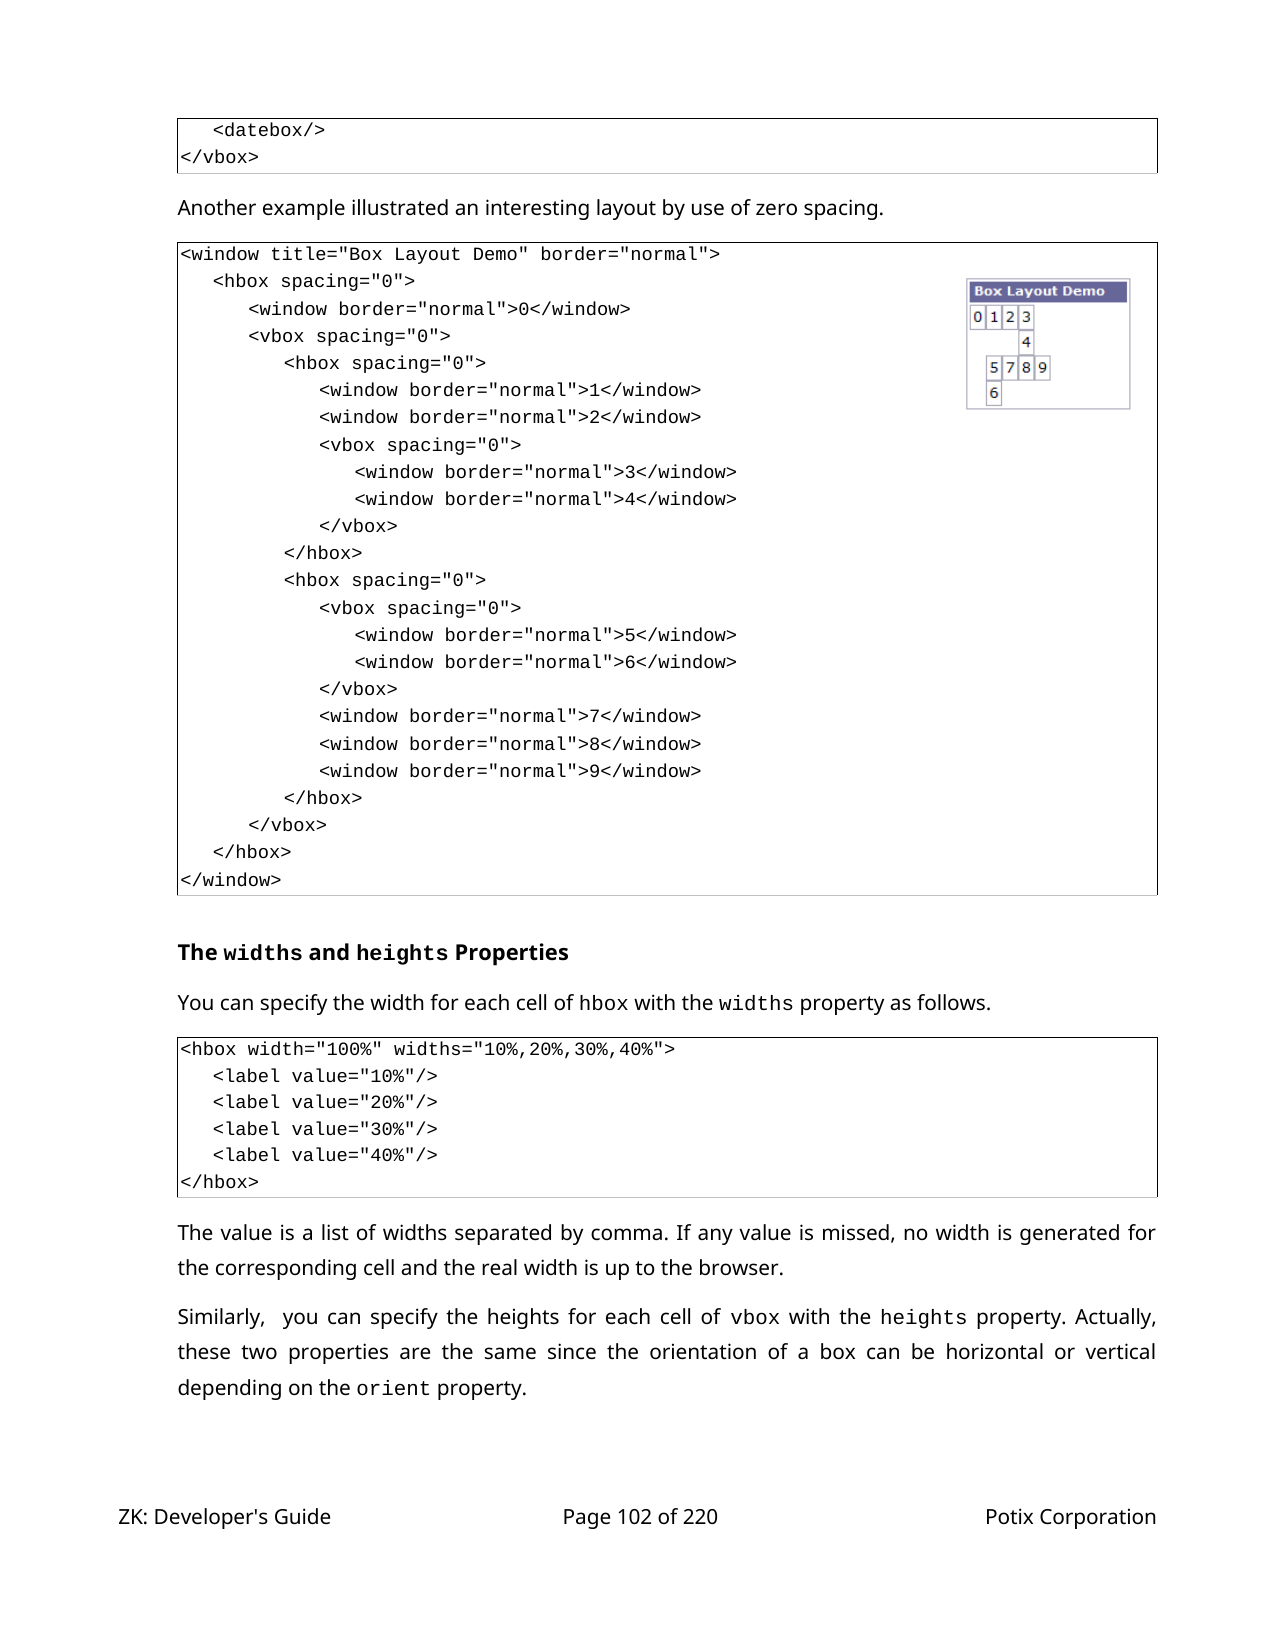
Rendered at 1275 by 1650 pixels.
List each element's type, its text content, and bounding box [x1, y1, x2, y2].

picture [964, 276, 1133, 413]
text [1133, 324, 1157, 348]
text <window border="normal">1</window> [178, 378, 964, 402]
text <datebox/> [178, 119, 1157, 142]
text <window border="normal">3</window> [178, 459, 1157, 484]
text <window border="normal">8</window> [178, 731, 1157, 756]
text <window title="Box Layout Demo" border="normal"> [178, 243, 1157, 266]
text The value is a list of widths separated by comma. If any value is missed, no width is generated for the corresponding cell and the real width is up to the browser. [177, 1218, 1157, 1281]
text </hbox> [178, 840, 1157, 864]
text <window border="normal">4</window> [178, 487, 1157, 511]
text <vbox spacing="0"> [178, 324, 964, 348]
text </hbox> [178, 786, 1157, 810]
text </hbox> [178, 541, 1157, 565]
subtitle The widths and heights Properties [177, 937, 1157, 967]
text <vbox spacing="0"> [178, 432, 1157, 457]
text Similarly, you can specify the heights for each cell of vbox with the heights property. Actually, these two properties are the same since the orientation of a box can be horizontal or vertical depending on the orient property. [177, 1302, 1157, 1401]
text </vbox> [178, 813, 1157, 837]
text <window border="normal">2</window> [178, 405, 1157, 429]
text <hbox spacing="0"> [178, 351, 964, 375]
text </vbox> [178, 677, 1157, 701]
text <hbox spacing="0"> [178, 269, 1157, 293]
text <window border="normal">7</window> [178, 704, 1157, 728]
text </vbox> [178, 514, 1157, 538]
text </window> [178, 867, 1157, 895]
text </vbox> [178, 145, 1157, 173]
text <window border="normal">5</window> [178, 623, 1157, 647]
text <vbox spacing="0"> [178, 596, 1157, 620]
text You can specify the width for each cell of hbox with the widths property as follows. [177, 988, 1157, 1016]
text <window border="normal">9</window> [178, 759, 1157, 783]
text <window border="normal">6</window> [178, 650, 1157, 674]
text <hbox spacing="0"> [178, 568, 1157, 593]
text Another example illustrated an interesting layout by use of zero spacing. [177, 193, 1157, 221]
text [1133, 351, 1157, 375]
text <window border="normal">0</window> [178, 296, 964, 321]
text <hbox width="100%" widths="10%,20%,30%,40%"> <label value="10%"/> <label value="20%"/> <label value="30%"/> <label value="40%"/> </hbox> [178, 1038, 1157, 1197]
